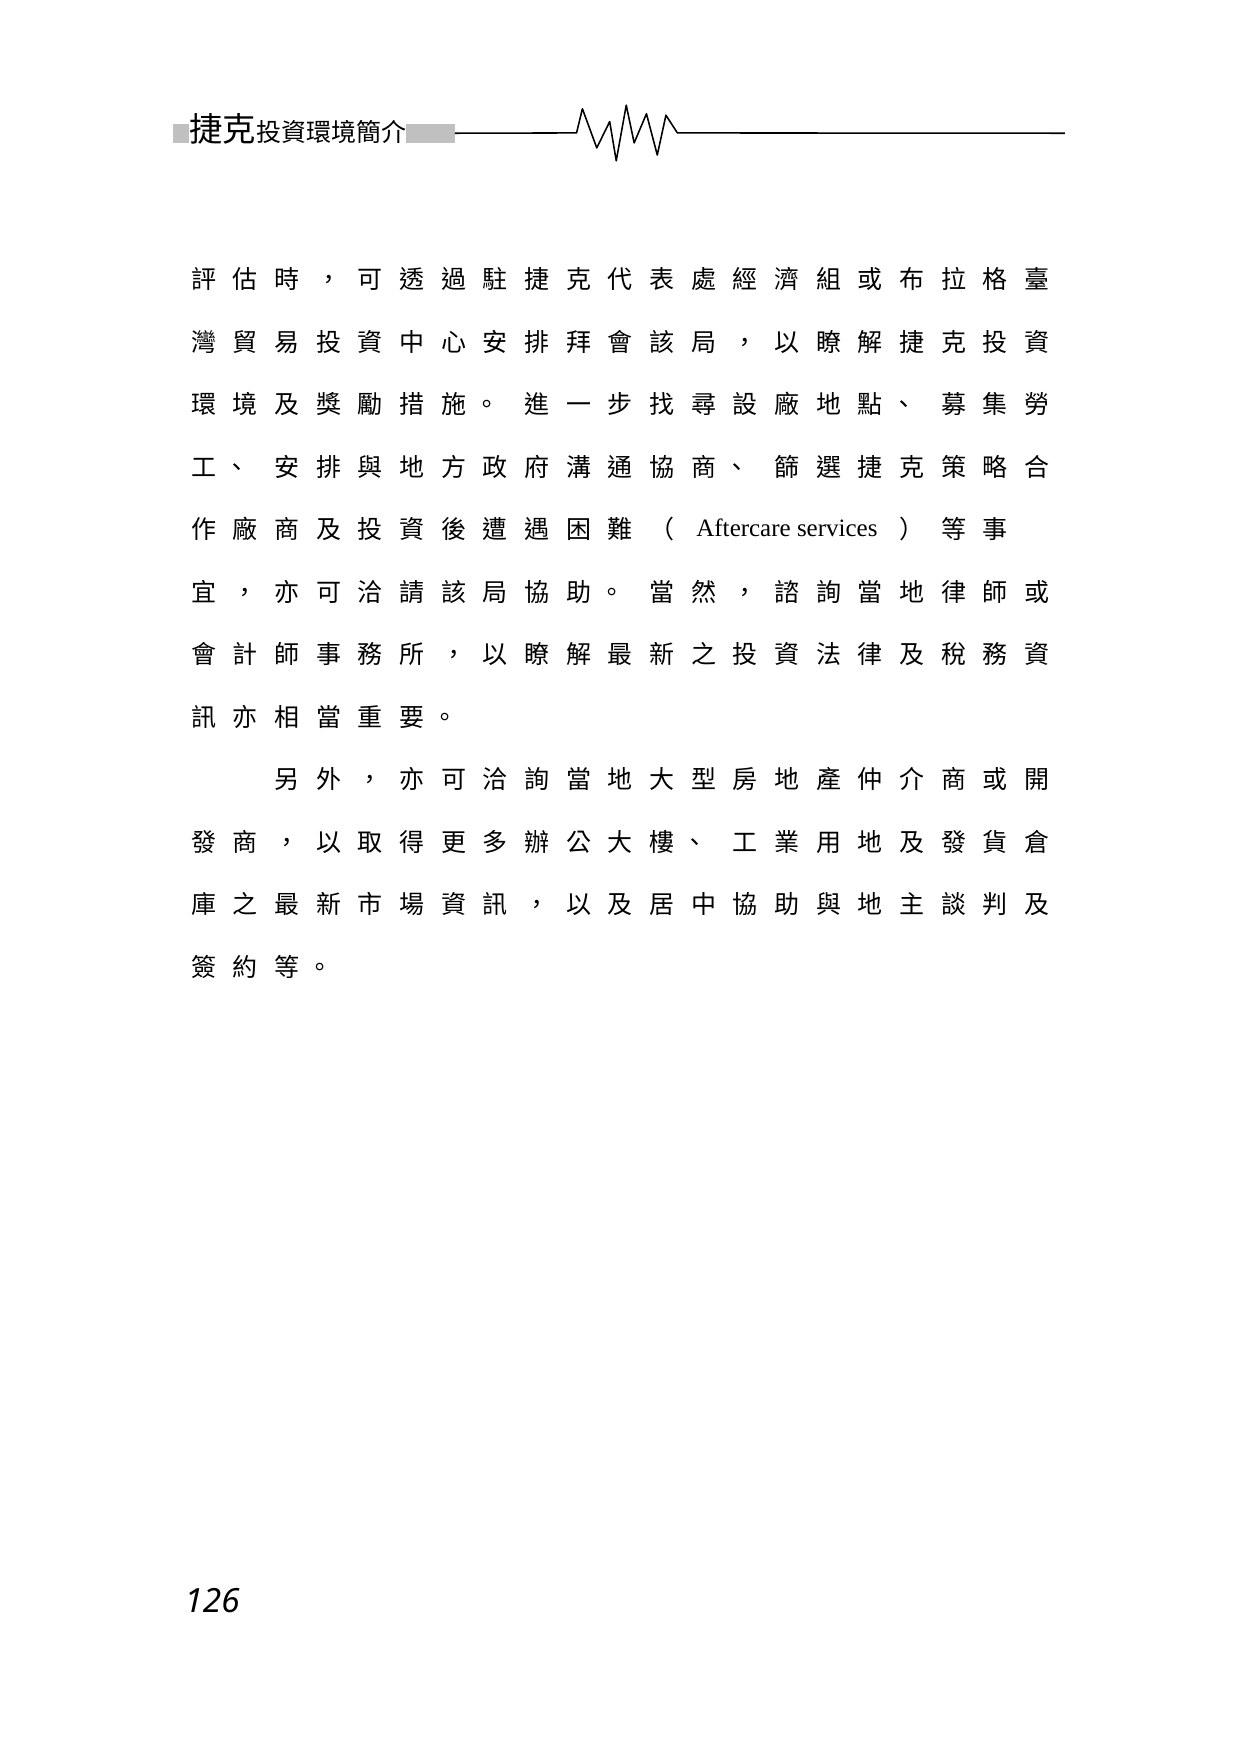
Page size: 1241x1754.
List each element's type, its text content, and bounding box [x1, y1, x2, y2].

text 評估時，可透過駐捷克代表處經濟組或布拉格臺灣貿易投資中心安排拜會該局，以瞭解捷克投資環境及獎勵措施。進一步找尋設廠地點、募集勞工、安排與地方政府溝通協商、篩選捷克策略合作廠商及投資後遭遇困難（Aftercare services）等事宜，亦可洽請該局協助。當然，諮詢當地律師或會計師事務所，以瞭解最新之投資法律及稅務資訊亦相當重要。 [183, 236, 1058, 736]
text 另外，亦可洽詢當地大型房地產仲介商或開發商，以取得更多辦公大樓、工業用地及發貨倉庫之最新市場資訊，以及居中協助與地主談判及簽約等。 [183, 736, 1058, 986]
